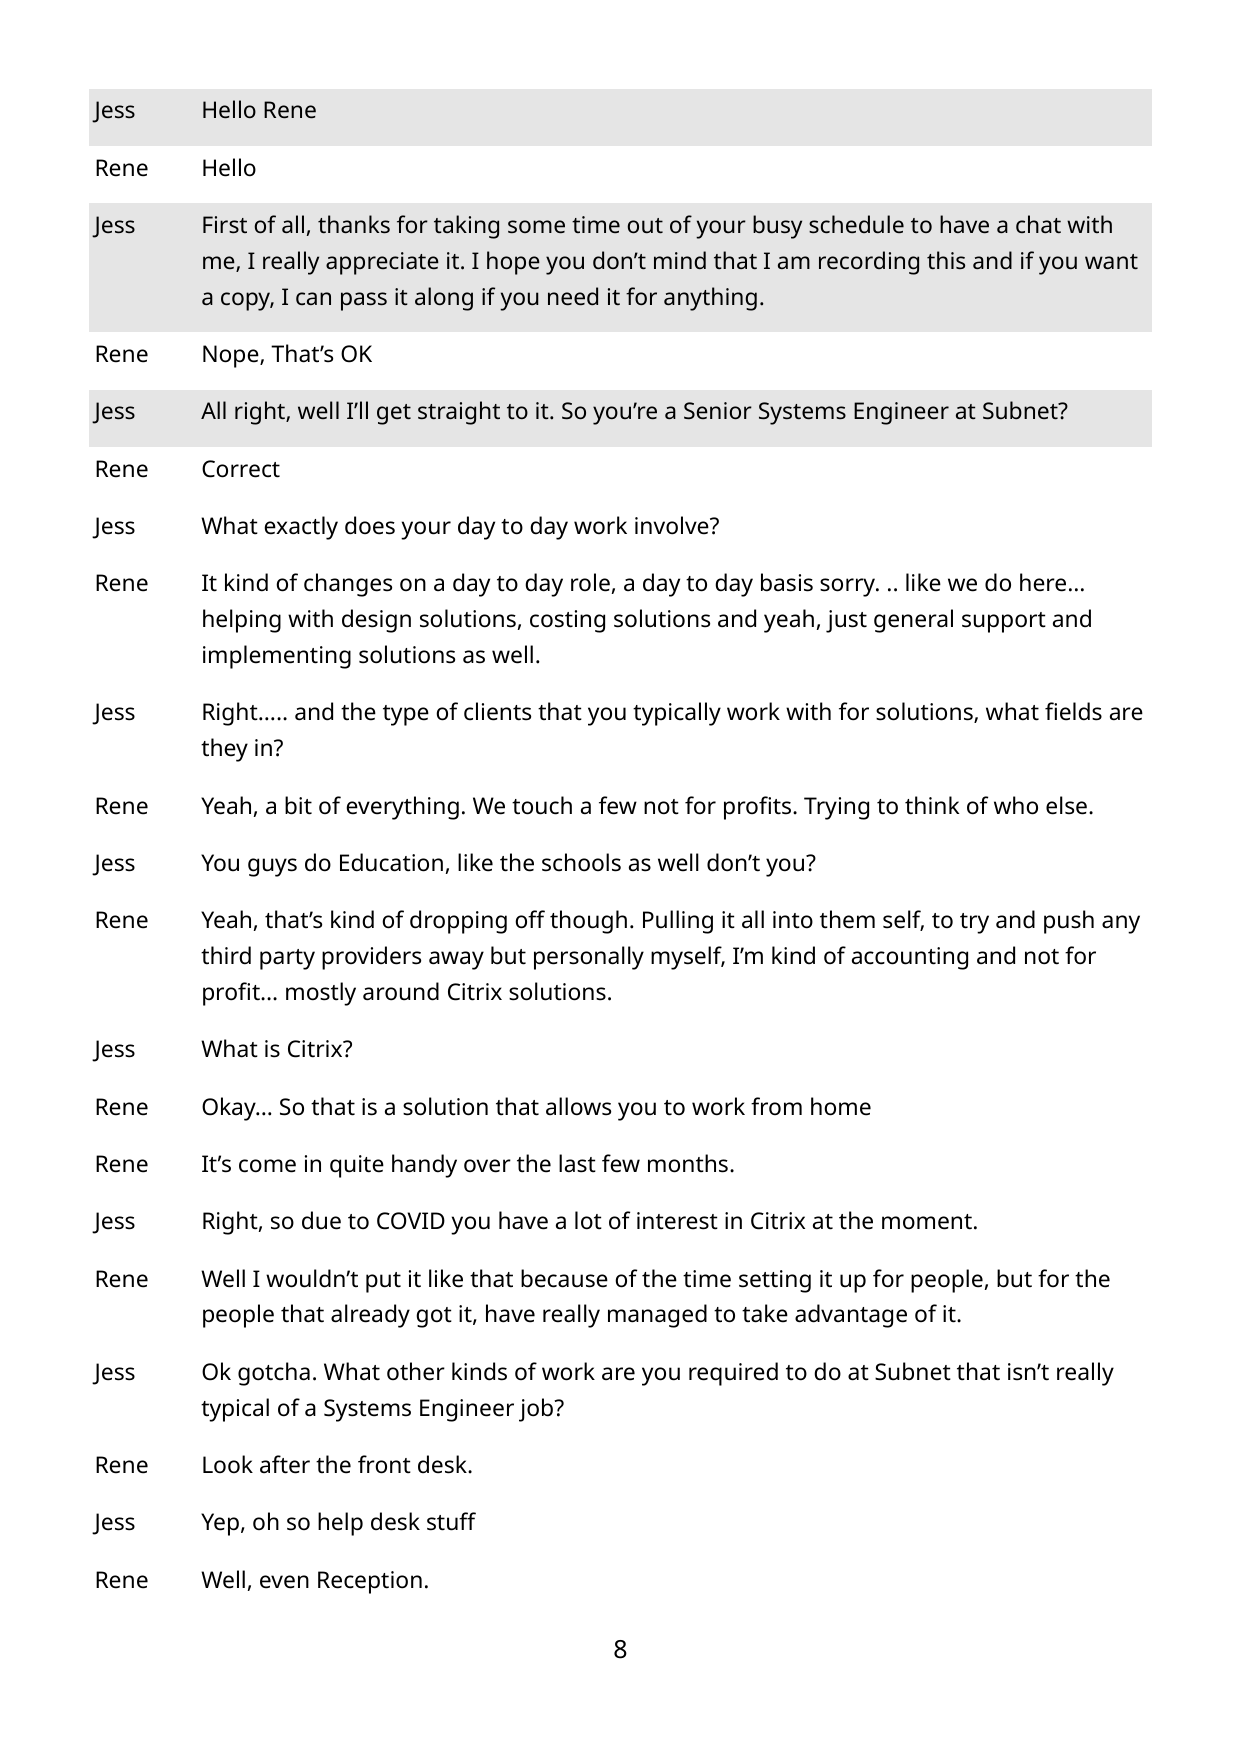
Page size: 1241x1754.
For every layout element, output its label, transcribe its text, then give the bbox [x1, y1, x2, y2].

table_cell Nope, That’s OK [195, 332, 1152, 389]
table_cell What is Citrix? [195, 1028, 1152, 1085]
table_cell Jess [89, 841, 195, 898]
table_cell Jess [89, 1350, 195, 1443]
table_cell Rene [89, 1142, 195, 1199]
table_cell Rene [89, 146, 195, 203]
table_cell Jess [89, 203, 195, 332]
table_cell Hello [195, 146, 1152, 203]
table_cell Rene [89, 1558, 195, 1601]
table_cell It’s come in quite handy over the last few months. [195, 1142, 1152, 1199]
table_cell Jess [89, 1028, 195, 1085]
table_cell Ok gotcha. What other kinds of work are you required to do at Subnet that isn’t really typical of a Systems Engineer job? [195, 1350, 1152, 1443]
table_cell Jess [89, 691, 195, 784]
table_cell Rene [89, 1085, 195, 1142]
table_cell Well I wouldn’t put it like that because of the time setting it up for people, but for the people that already got it, have really managed to take advantage of it. [195, 1257, 1152, 1350]
table_cell Jess [89, 390, 195, 447]
table_cell All right, well I’ll get straight to it. So you’re a Senior Systems Engineer at Subnet? [195, 390, 1152, 447]
table_cell First of all, thanks for taking some time out of your busy schedule to have a chat with me, I really appreciate it. I hope you don’t mind that I am recording this and if you want a copy, I can pass it along if you need it for anything. [195, 203, 1152, 332]
table_cell Yeah, a bit of everything. We touch a few not for profits. Trying to think of who else. [195, 784, 1152, 841]
table_cell Rene [89, 561, 195, 691]
table_cell It kind of changes on a day to day role, a day to day basis sorry. .. like we do here… helping with design solutions, costing solutions and yeah, just general support and implementing solutions as well. [195, 561, 1152, 691]
table_cell Rene [89, 784, 195, 841]
table_cell Jess [89, 1501, 195, 1558]
table_cell Rene [89, 447, 195, 504]
table_cell You guys do Education, like the schools as well don’t you? [195, 841, 1152, 898]
table_cell Yeah, that’s kind of dropping off though. Pulling it all into them self, to try and push any third party providers away but personally myself, I’m kind of accounting and not for profit… mostly around Citrix solutions. [195, 899, 1152, 1028]
table_cell What exactly does your day to day work involve? [195, 504, 1152, 561]
table_cell Rene [89, 1443, 195, 1501]
table_cell Right….. and the type of clients that you typically work with for solutions, what fields are they in? [195, 691, 1152, 784]
table_cell Rene [89, 332, 195, 389]
table_cell Right, so due to COVID you have a lot of interest in Citrix at the moment. [195, 1200, 1152, 1257]
table_cell Okay… So that is a solution that allows you to work from home [195, 1085, 1152, 1142]
table_cell Jess [89, 1200, 195, 1257]
table_header Hello Rene [195, 89, 1152, 146]
table_cell Well, even Reception. [195, 1558, 1152, 1601]
table_cell Correct [195, 447, 1152, 504]
table_cell Rene [89, 899, 195, 1028]
table_cell Rene [89, 1257, 195, 1350]
table_cell Look after the front desk. [195, 1443, 1152, 1501]
table_cell Jess [89, 504, 195, 561]
table_header Jess [89, 89, 195, 146]
table_cell Yep, oh so help desk stuff [195, 1501, 1152, 1558]
